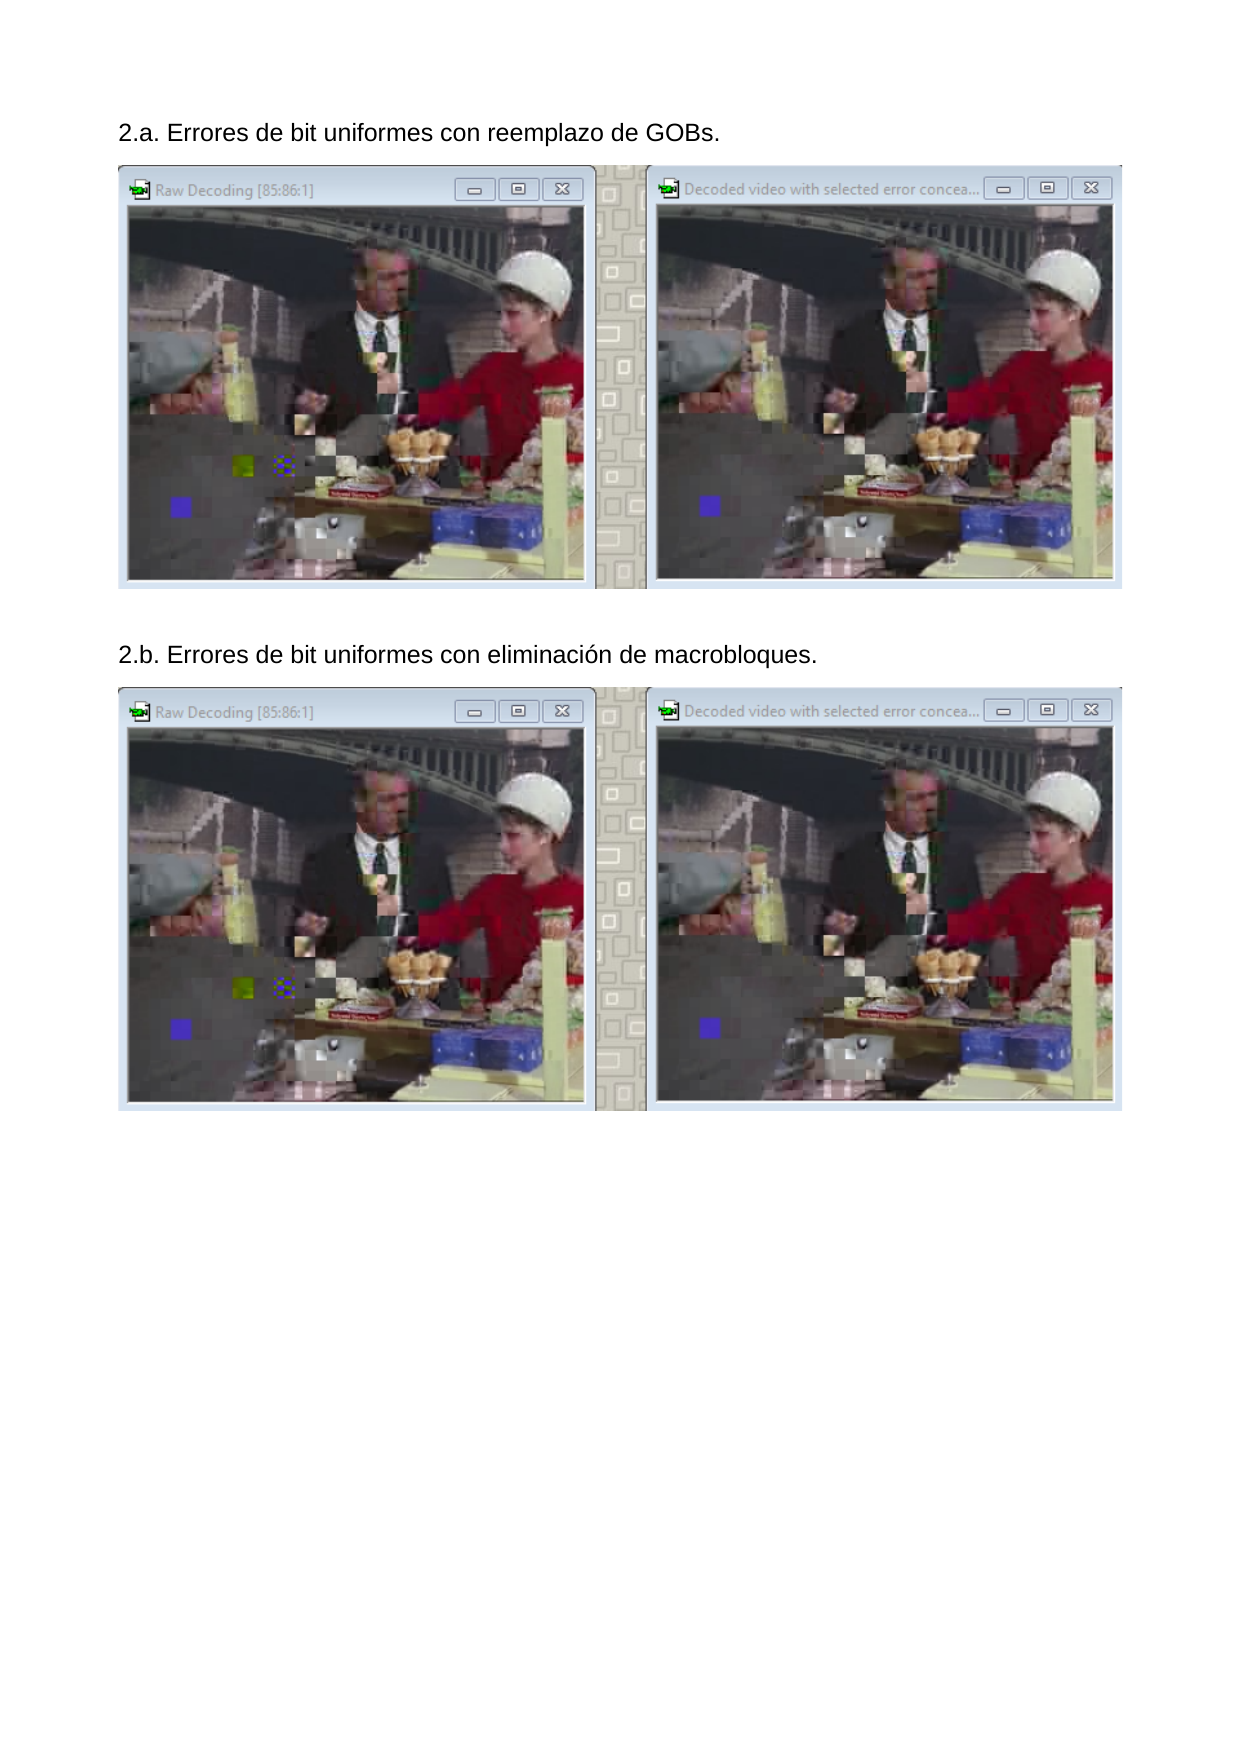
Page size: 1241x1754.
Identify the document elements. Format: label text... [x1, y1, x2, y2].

text 2.a. Errores de bit uniformes con reemplazo de GOBs. [118, 118, 1122, 147]
text 2.b. Errores de bit uniformes con eliminación de macrobloques. [118, 640, 1122, 669]
